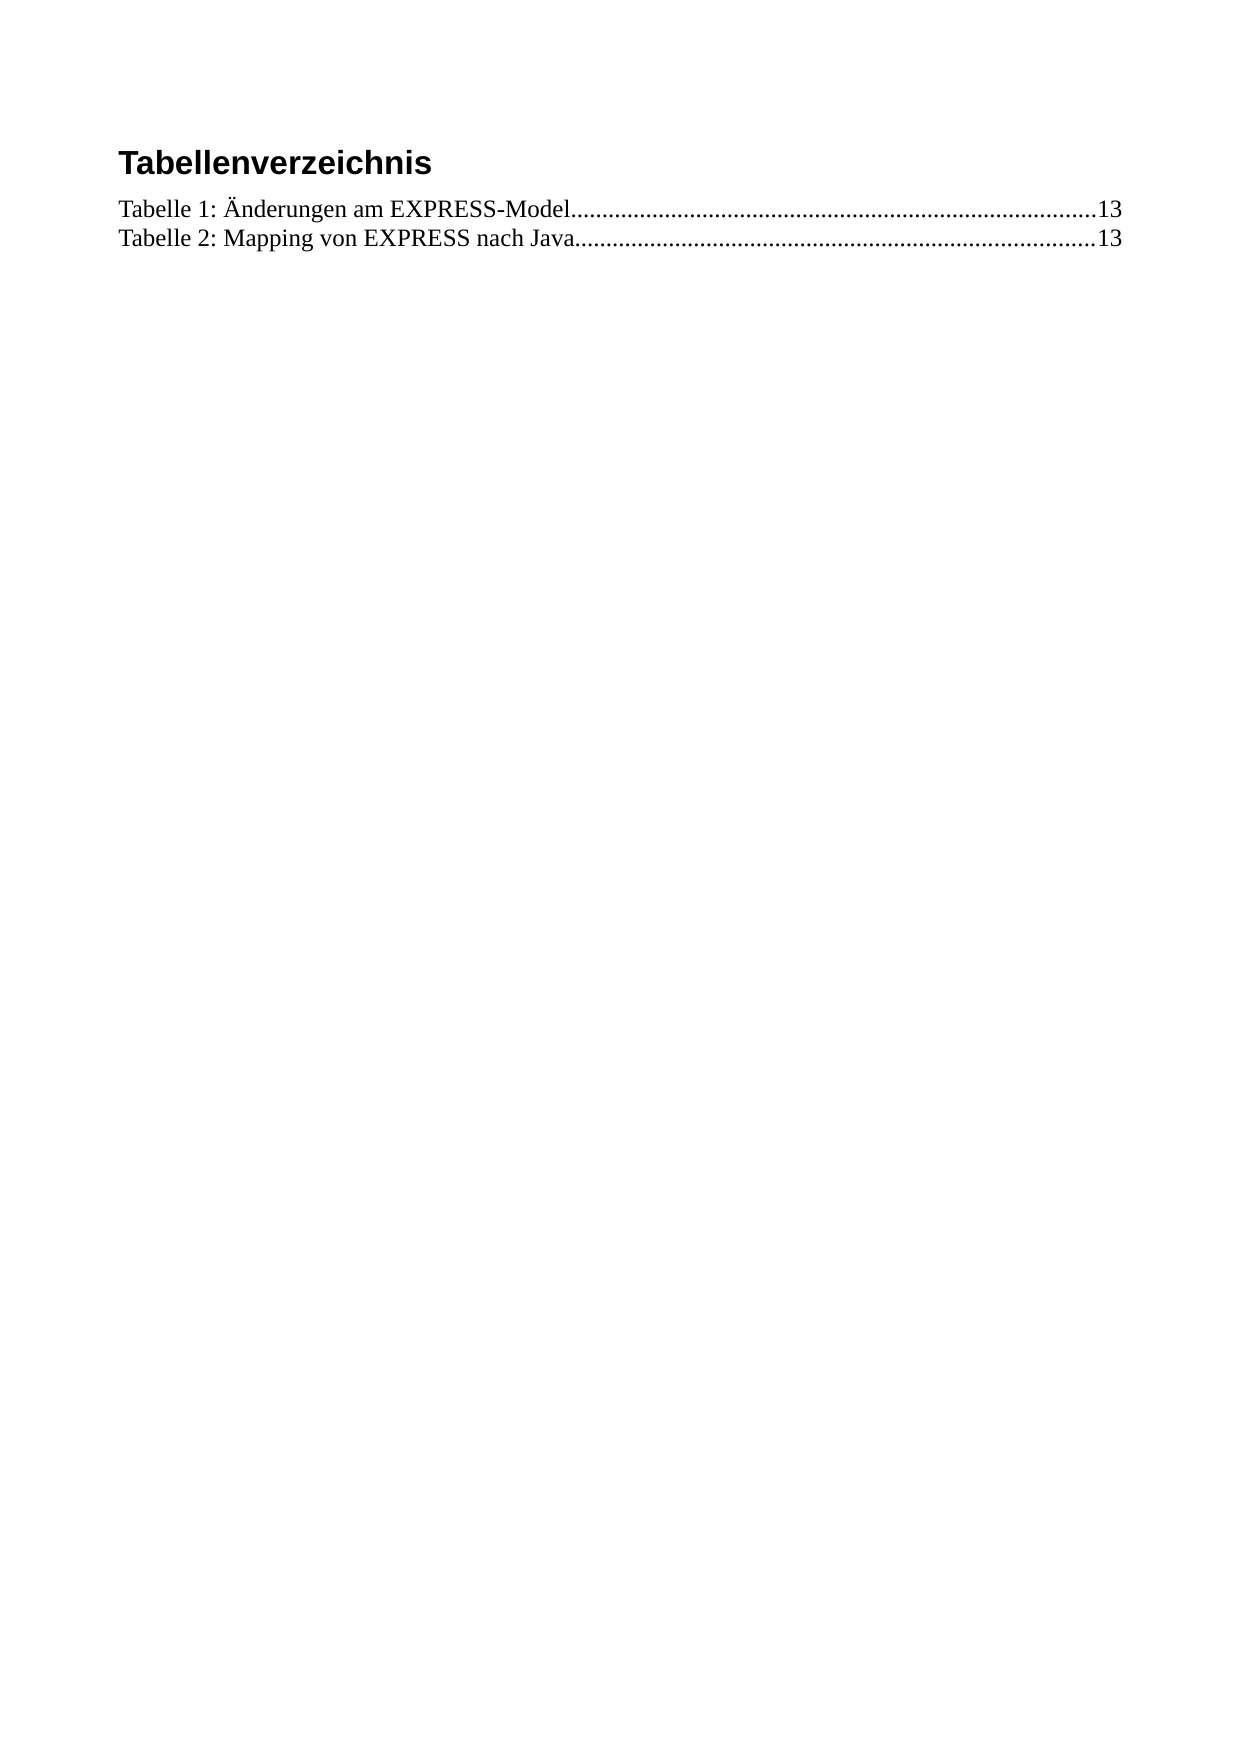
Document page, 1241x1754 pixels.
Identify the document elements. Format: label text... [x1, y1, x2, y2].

text Tabelle 2: Mapping von EXPRESS nach Java 13 [118, 223, 1122, 252]
subtitle Tabellenverzeichnis [118, 143, 1122, 182]
text Tabelle 1: Änderungen am EXPRESS-Model 13 [118, 194, 1122, 223]
